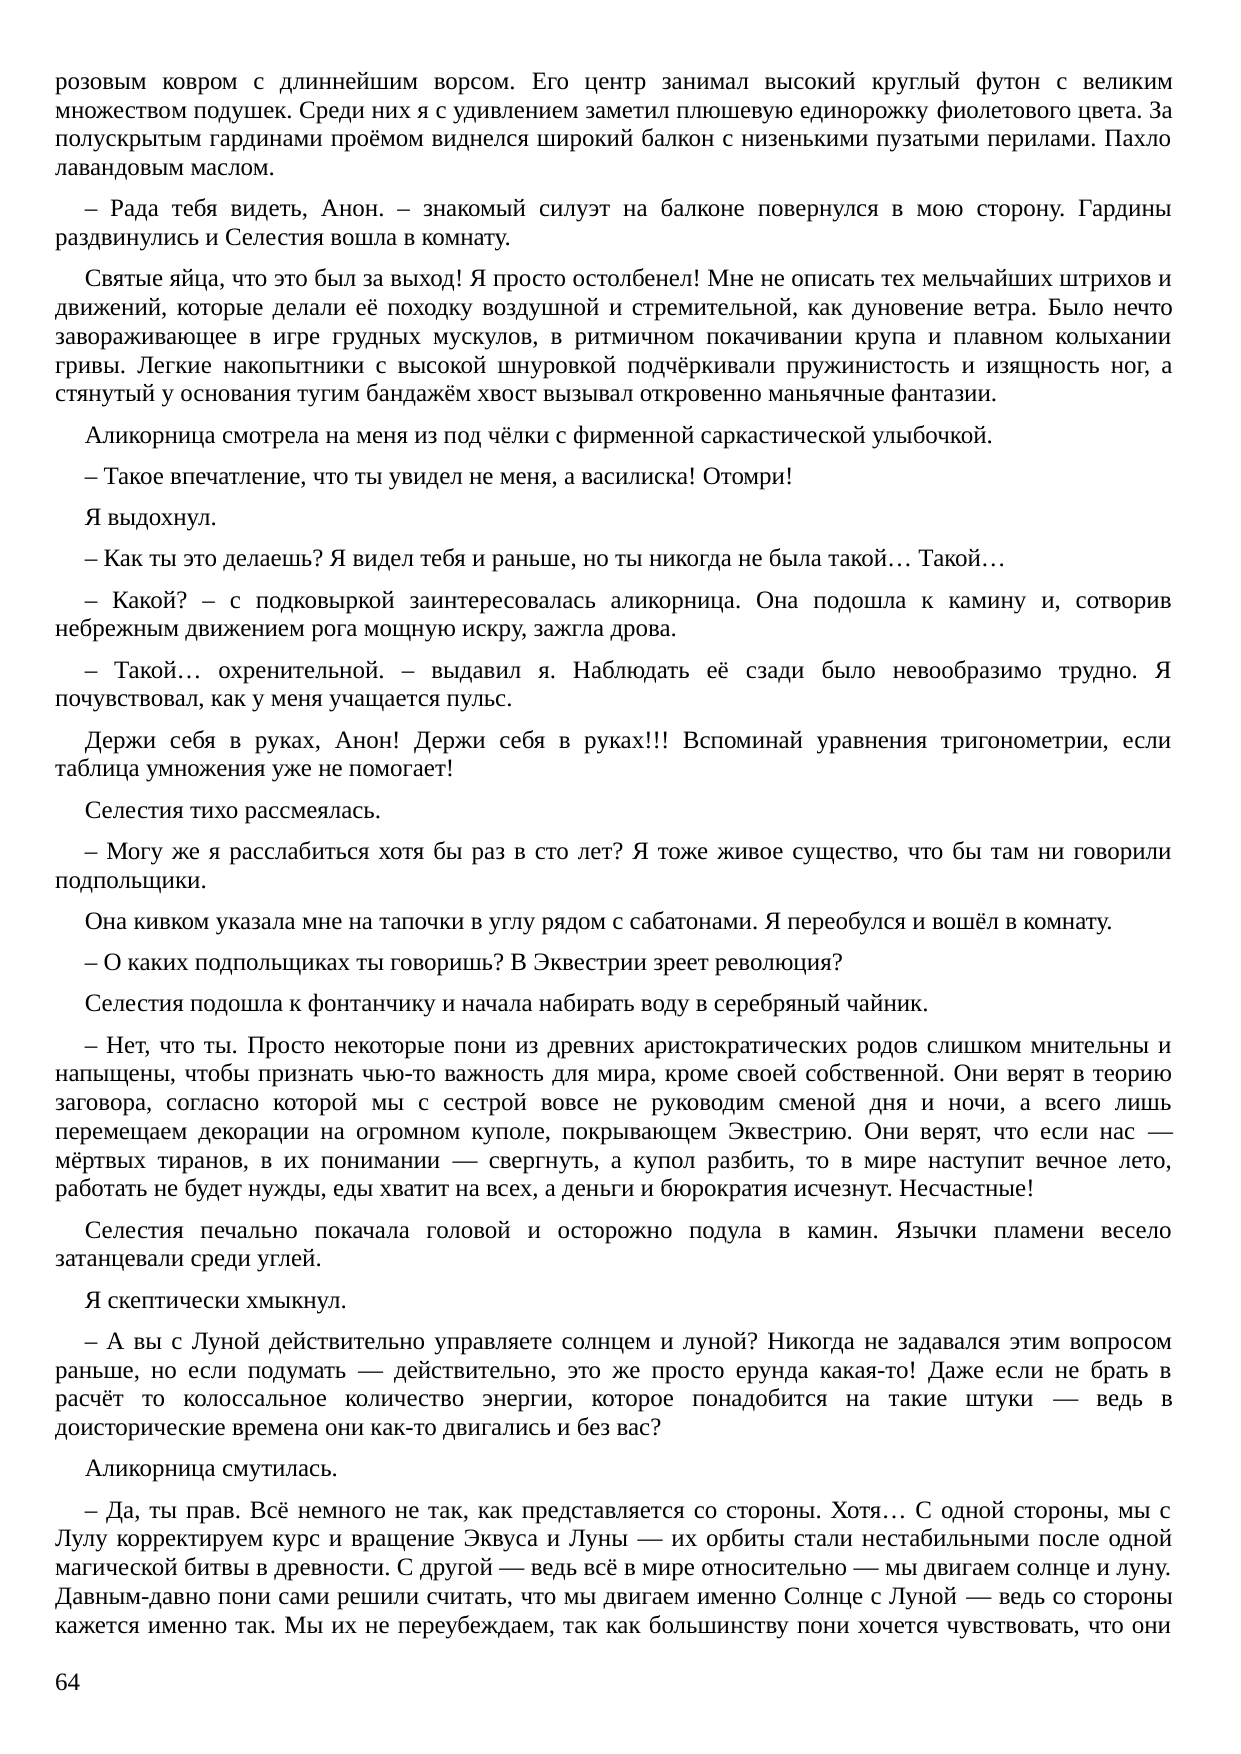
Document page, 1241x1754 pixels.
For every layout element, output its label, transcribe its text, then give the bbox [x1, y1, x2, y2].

text – Какой? – с подковыркой заинтересовалась аликорница. Она подошла к камину и, сотворив небрежным движением рога мощную искру, зажгла дрова. [55, 585, 1173, 642]
text Селестия печально покачала головой и осторожно подула в камин. Язычки пламени весело затанцевали среди углей. [55, 1215, 1173, 1272]
text Она кивком указала мне на тапочки в углу рядом с сабатонами. Я переобулся и вошёл в комнату. [55, 906, 1173, 935]
text – Такой… охренительной. – выдавил я. Наблюдать её сзади было невообразимо трудно. Я почувствовал, как у меня учащается пульс. [55, 655, 1173, 712]
text Я выдохнул. [55, 502, 1173, 531]
text Держи себя в руках, Анон! Держи себя в руках!!! Вспоминай уравнения тригонометрии, если таблица умножения уже не помогает! [55, 725, 1173, 782]
text розовым ковром с длиннейшим ворсом. Его центр занимал высокий круглый футон с великим множеством подушек. Среди них я с удивлением заметил плюшевую единорожку фиолетового цвета. За полускрытым гардинами проёмом виднелся широкий балкон с низенькими пузатыми перилами. Пахло лавандовым маслом. [55, 66, 1173, 181]
text – О каких подпольщиках ты говоришь? В Эквестрии зреет революция? [55, 947, 1173, 976]
text Я скептически хмыкнул. [55, 1285, 1173, 1313]
text Селестия тихо рассмеялась. [55, 795, 1173, 823]
text – Такое впечатление, что ты увидел не меня, а василиска! Отомри! [55, 461, 1173, 490]
text Аликорница смутилась. [55, 1453, 1173, 1482]
text – Рада тебя видеть, Анон. – знакомый силуэт на балконе повернулся в мою сторону. Гардины раздвинулись и Селестия вошла в комнату. [55, 193, 1173, 251]
text Селестия подошла к фонтанчику и начала набирать воду в серебряный чайник. [55, 988, 1173, 1017]
text – Да, ты прав. Всё немного не так, как представляется со стороны. Хотя… С одной стороны, мы с Лулу корректируем курс и вращение Эквуса и Луны — их орбиты стали нестабильными после одной магической битвы в древности. С другой — ведь всё в мире относительно — мы двигаем солнце и луну. Давным-давно пони сами решили считать, что мы двигаем именно Солнце с Луной — ведь со стороны кажется именно так. Мы их не переубеждаем, так как большинству пони хочется чувствовать, что они [55, 1495, 1173, 1638]
text Святые яйца, что это был за выход! Я просто остолбенел! Мне не описать тех мельчайших штрихов и движений, которые делали её походку воздушной и стремительной, как дуновение ветра. Было нечто завораживающее в игре грудных мускулов, в ритмичном покачивании крупа и плавном колыхании гривы. Легкие накопытники с высокой шнуровкой подчёркивали пружинистость и изящность ног, а стянутый у основания тугим бандажём хвост вызывал откровенно маньячные фантазии. [55, 263, 1173, 407]
text – Могу же я расслабиться хотя бы раз в сто лет? Я тоже живое существо, что бы там ни говорили подпольщики. [55, 836, 1173, 893]
text – А вы с Луной действительно управляете солнцем и луной? Никогда не задавался этим вопросом раньше, но если подумать — действительно, это же просто ерунда какая-то! Даже если не брать в расчёт то колоссальное количество энергии, которое понадобится на такие штуки — ведь в доисторические времена они как-то двигались и без вас? [55, 1326, 1173, 1441]
text Аликорница смотрела на меня из под чёлки с фирменной саркастической улыбочкой. [55, 420, 1173, 448]
text – Как ты это делаешь? Я видел тебя и раньше, но ты никогда не была такой… Такой… [55, 543, 1173, 572]
text – Нет, что ты. Просто некоторые пони из древних аристократических родов слишком мнительны и напыщены, чтобы признать чью-то важность для мира, кроме своей собственной. Они верят в теорию заговора, согласно которой мы с сестрой вовсе не руководим сменой дня и ночи, а всего лишь перемещаем декорации на огромном куполе, покрывающем Эквестрию. Они верят, что если нас — мёртвых тиранов, в их понимании — свергнуть, а купол разбить, то в мире наступит вечное лето, работать не будет нужды, еды хватит на всех, а деньги и бюрократия исчезнут. Несчастные! [55, 1030, 1173, 1202]
